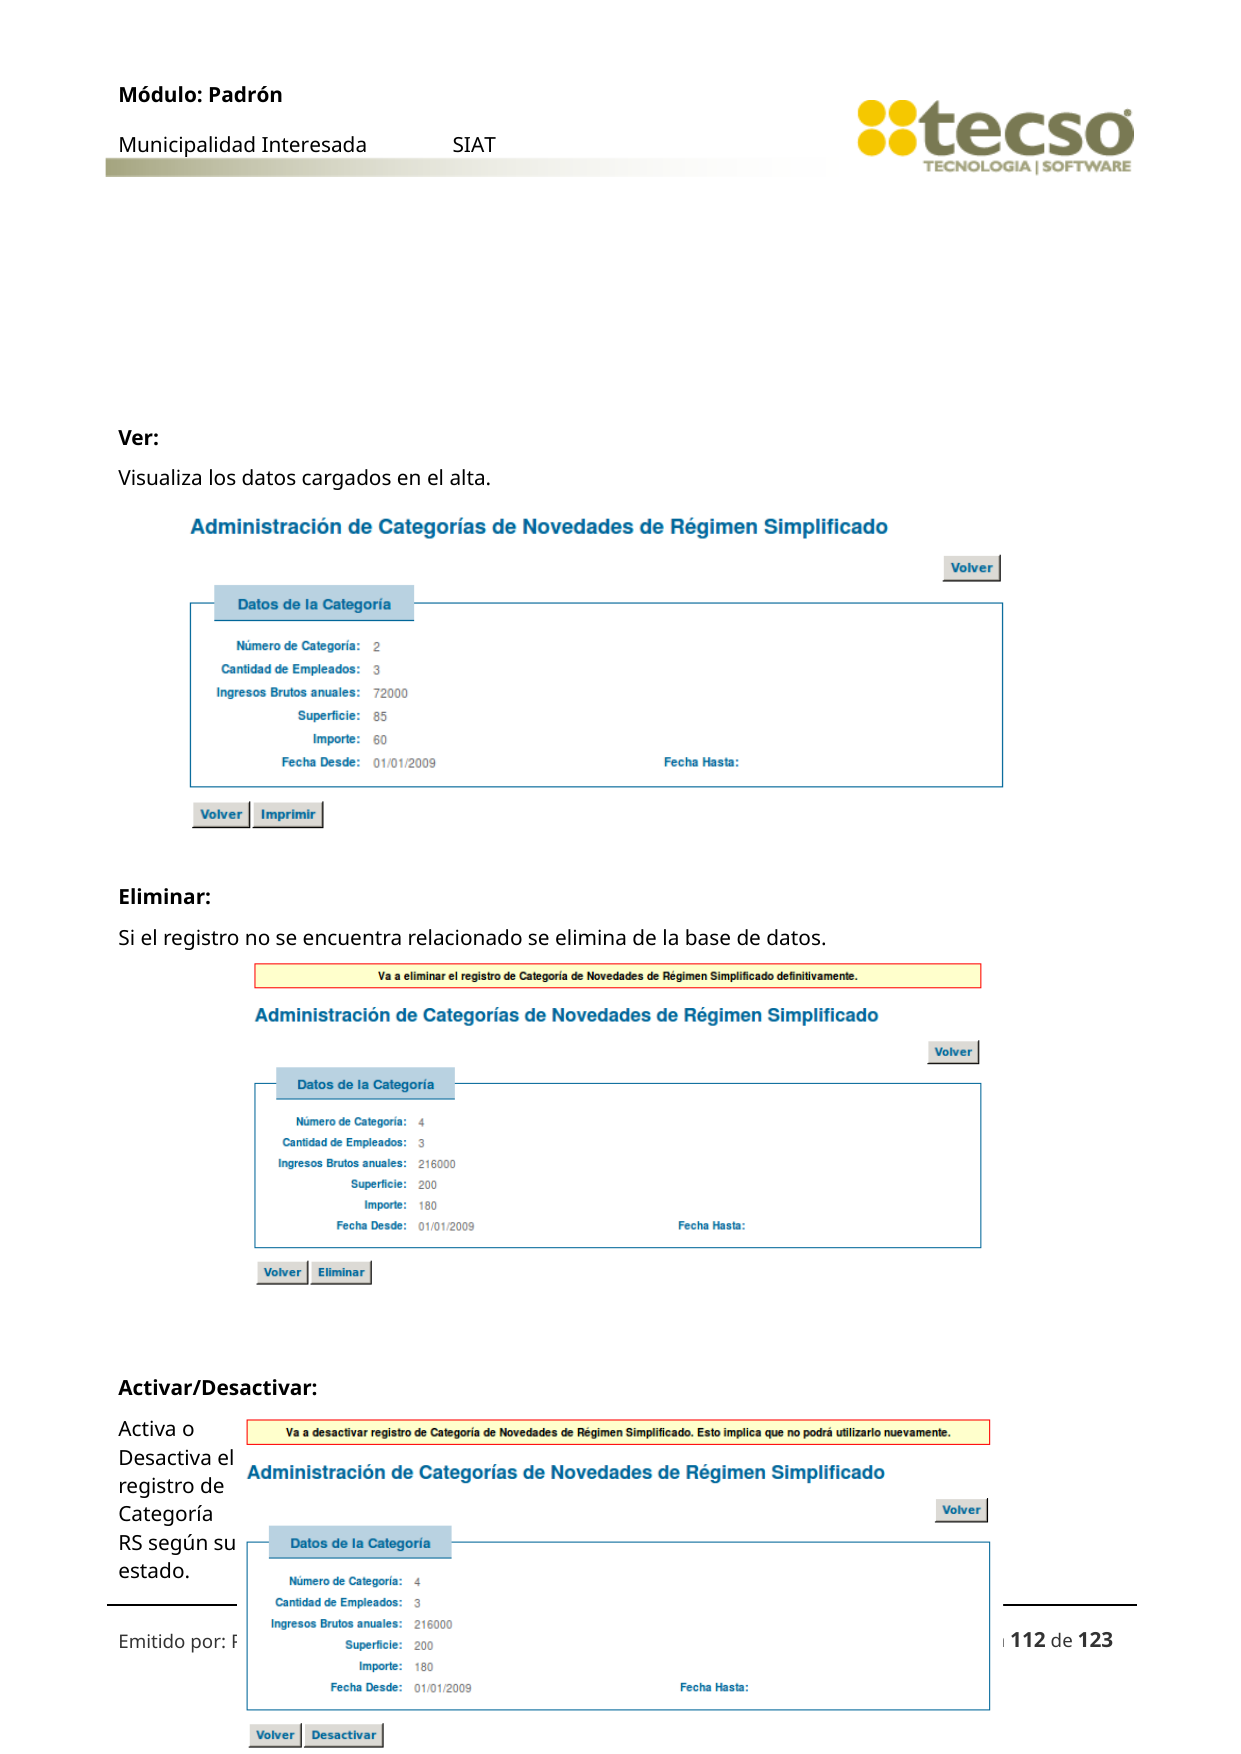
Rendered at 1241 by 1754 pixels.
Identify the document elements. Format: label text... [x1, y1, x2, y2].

text [1004, 1414, 1122, 1585]
text Activar/Desactivar: [118, 1373, 1122, 1402]
text Si el registro no se encuentra relacionado se elimina de la base de datos. [118, 923, 1122, 951]
text Activa o Desactiva el registro de Categoría RS según su estado. [118, 1414, 237, 1585]
picture [176, 506, 1016, 841]
picture [242, 954, 998, 1295]
picture [105, 100, 1134, 177]
text Visualiza los datos cargados en el alta. [118, 463, 1122, 492]
text Ver: [118, 423, 1122, 451]
text Eliminar: [118, 882, 1122, 910]
picture [237, 1411, 1004, 1754]
